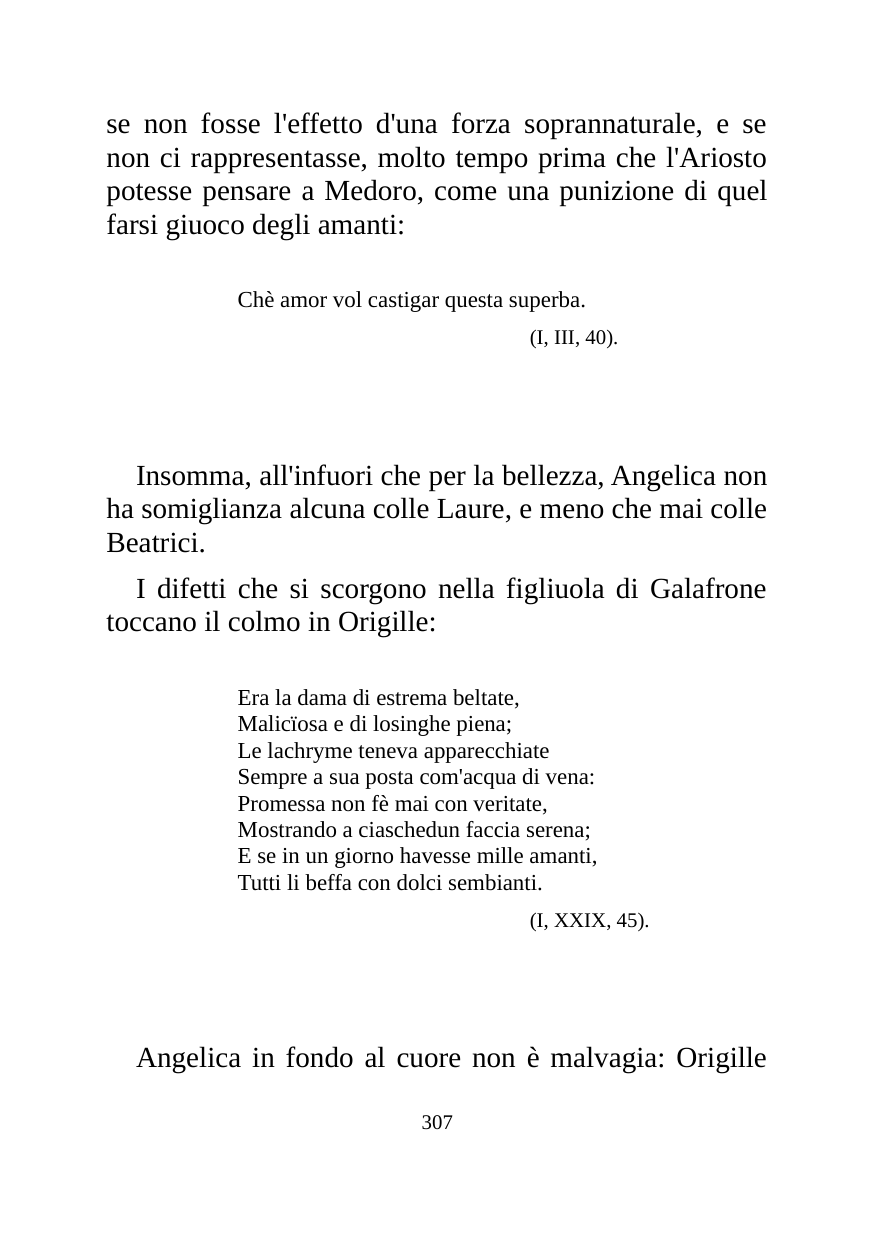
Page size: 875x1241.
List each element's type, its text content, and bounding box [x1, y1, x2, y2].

text Angelica in fondo al cuore non è malvagia: Origille [106, 1040, 768, 1074]
text Malicïosa e di losinghe piena; [237, 711, 768, 737]
text Mostrando a ciaschedun faccia serena; [237, 816, 768, 842]
text Insomma, all'infuori che per la bellezza, Angelica non ha somiglianza alcuna colle Laure, e meno che mai colle Beatrici. [106, 458, 768, 558]
text E se in un giorno havesse mille amanti, [237, 842, 768, 869]
text se non fosse l'effetto d'una forza soprannaturale, e se non ci rappresentasse, molto tempo prima che l'Ariosto potesse pensare a Medoro, come una punizione di quel farsi giuoco degli amanti: [106, 106, 768, 240]
text I difetti che si scorgono nella figliuola di Galafrone toccano il colmo in Origille: [106, 571, 768, 638]
text (I, XXIX, 45). [500, 907, 768, 932]
text Tutti li beffa con dolci sembianti. [237, 869, 768, 895]
text Chè amor vol castigar questa superba. [237, 286, 768, 313]
text Sempre a sua posta com'acqua di vena: [237, 763, 768, 789]
text Era la dama di estrema beltate, [237, 684, 768, 711]
text Promessa non fè mai con veritate, [237, 789, 768, 816]
text Le lachryme teneva apparecchiate [237, 737, 768, 763]
text (I, III, 40). [500, 325, 768, 349]
